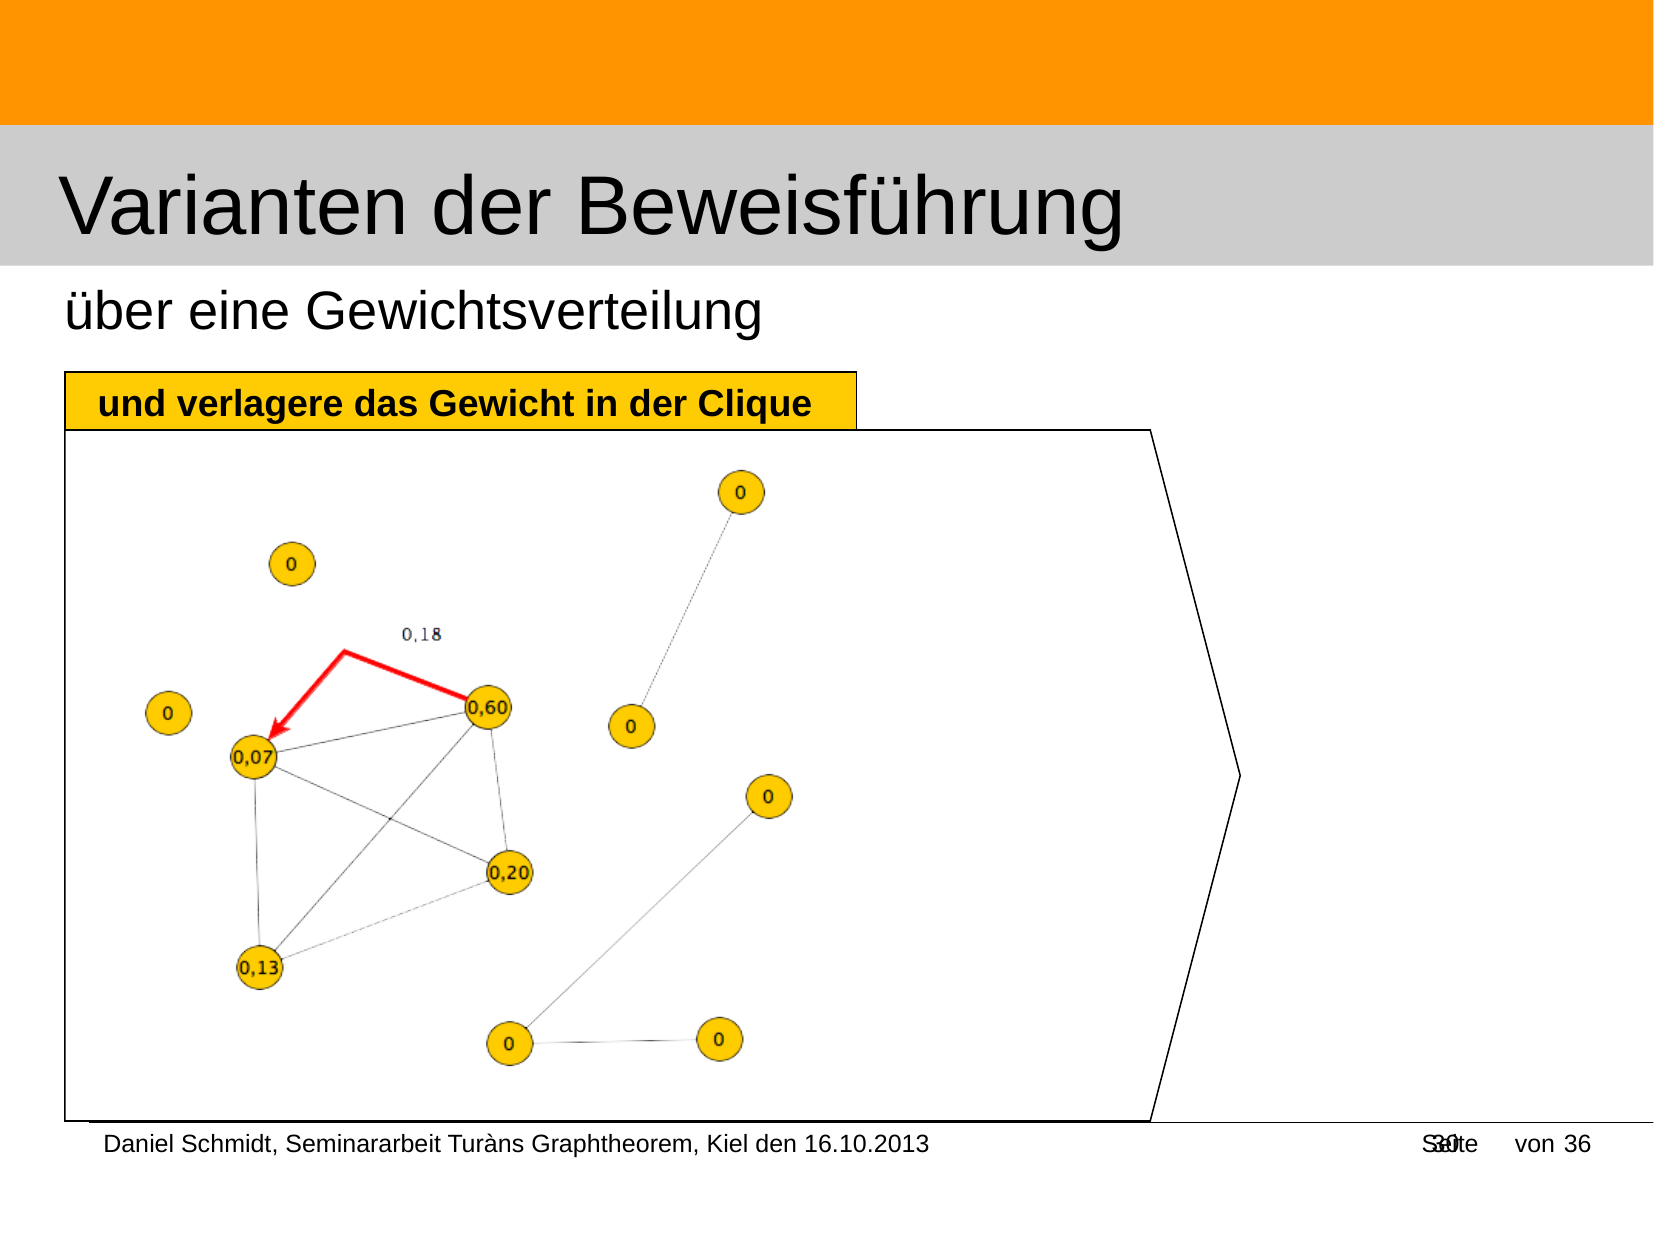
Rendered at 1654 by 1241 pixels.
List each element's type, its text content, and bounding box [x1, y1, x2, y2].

text_box 36 [1416, 1122, 1549, 1165]
text_box Daniel Schmidt, Seminararbeit Turàns Graphtheorem, Kiel den 16.10.2013 [88, 1122, 975, 1165]
text_box und verlagere das Gewicht in der Clique [64, 372, 857, 430]
title Varianten der Beweisführung [50, 143, 1359, 260]
text_box 36 [1549, 1121, 1654, 1193]
text_box Seite [1406, 1122, 1416, 1165]
text_box [64, 429, 1241, 1121]
title über eine Gewichtsverteilung [56, 238, 1365, 349]
picture [122, 448, 815, 1087]
